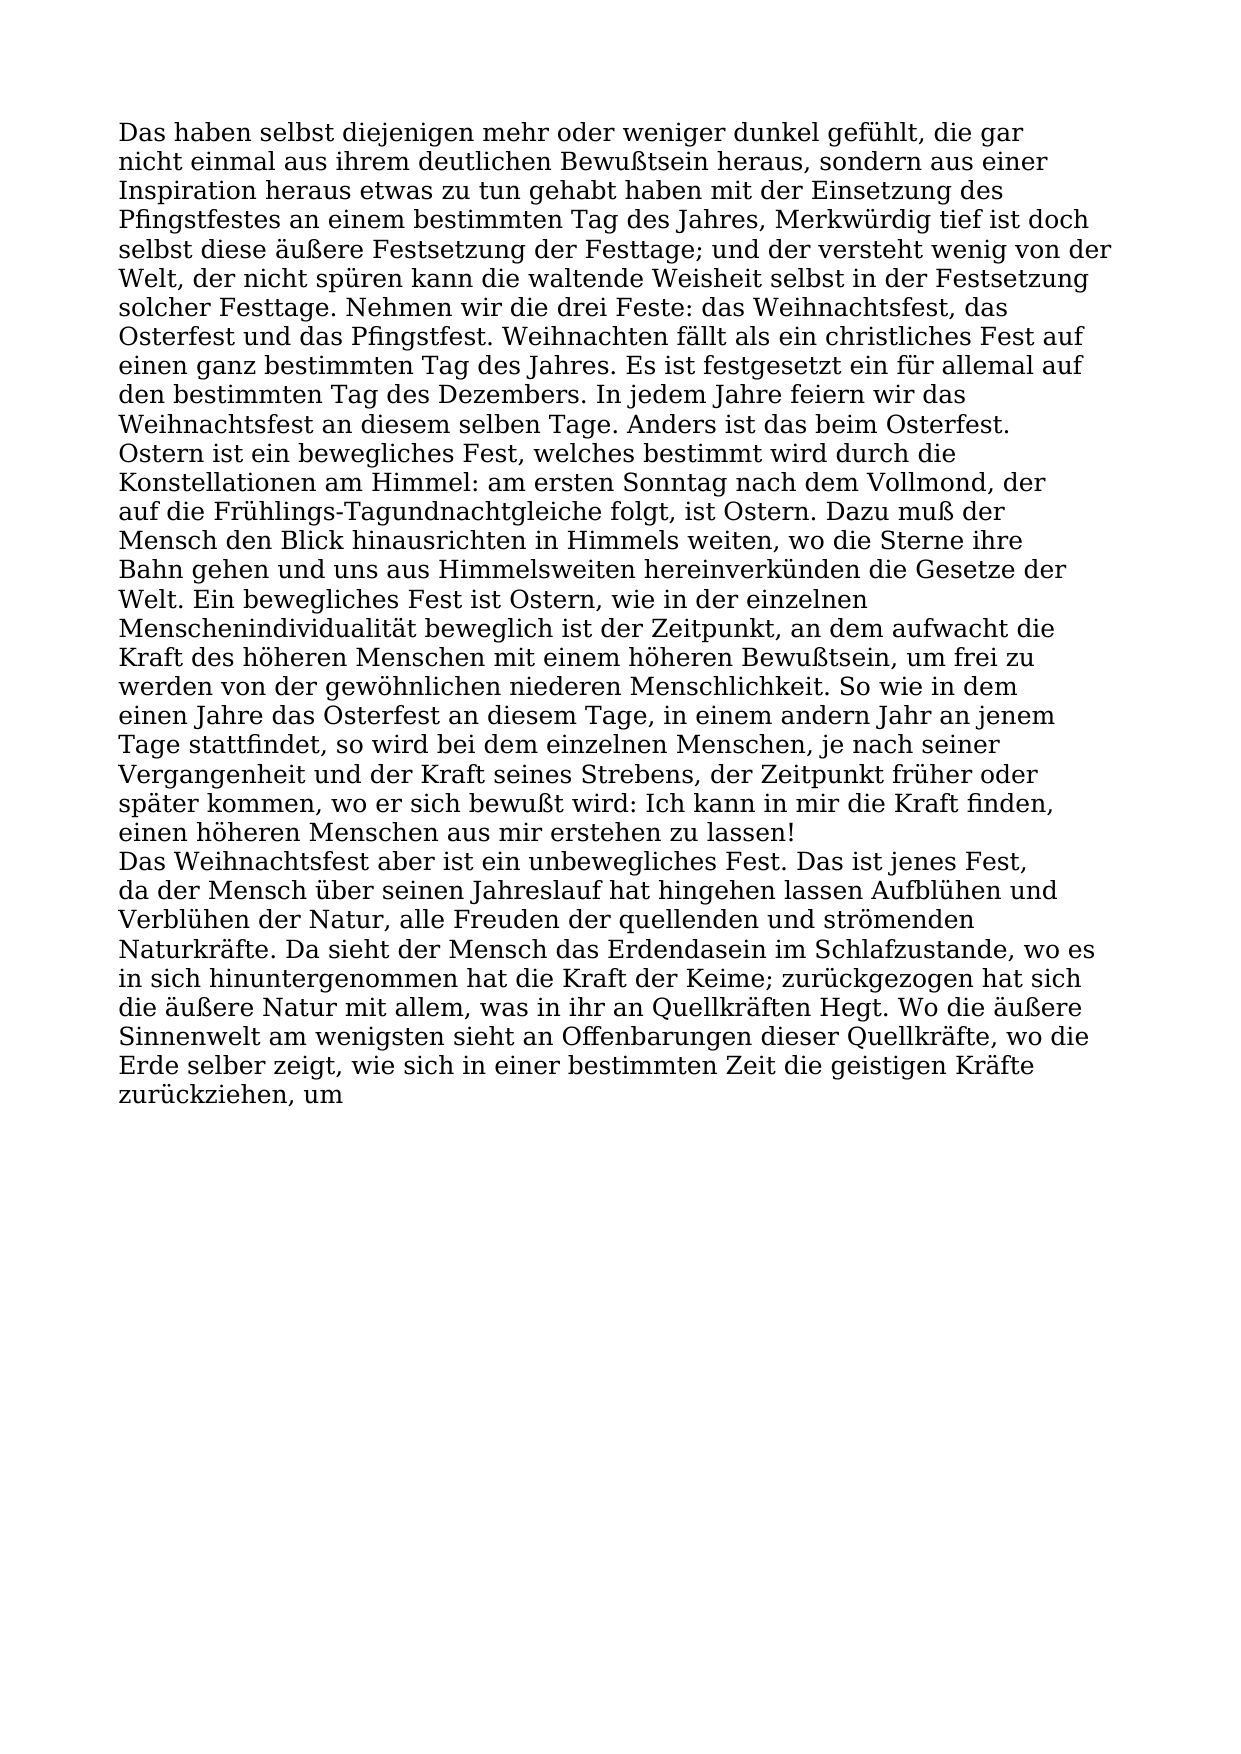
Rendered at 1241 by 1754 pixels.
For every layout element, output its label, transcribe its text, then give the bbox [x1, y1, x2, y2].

text Das haben selbst diejenigen mehr oder weniger dunkel gefühlt, die gar [118, 118, 1122, 147]
text auf die Frühlings-Tagundnachtgleiche folgt, ist Ostern. Dazu muß der [118, 497, 1122, 526]
text Tage stattfindet, so wird bei dem einzelnen Menschen, je nach seiner [118, 731, 1122, 760]
text nicht einmal aus ihrem deutlichen Bewußtsein heraus, sondern aus einer [118, 147, 1122, 176]
text Konstellationen am Himmel: am ersten Sonntag nach dem Vollmond, der [118, 468, 1122, 497]
text Mensch den Blick hinausrichten in Himmels weiten, wo die Sterne ihre [118, 526, 1122, 556]
text Sinnenwelt am wenigsten sieht an Offenbarungen dieser Quellkräfte, wo die [118, 1022, 1122, 1051]
text Menschenindividualität beweglich ist der Zeitpunkt, an dem aufwacht die [118, 614, 1122, 643]
text selbst diese äußere Festsetzung der Festtage; und der versteht wenig von der [118, 235, 1122, 264]
text Osterfest und das Pfingstfest. Weihnachten fällt als ein christliches Fest auf [118, 322, 1122, 351]
text die äußere Natur mit allem, was in ihr an Quellkräften Hegt. Wo die äußere [118, 993, 1122, 1022]
text den bestimmten Tag des Dezembers. In jedem Jahre feiern wir das [118, 381, 1122, 410]
text Pfingstfestes an einem bestimmten Tag des Jahres, Merkwürdig tief ist doch [118, 206, 1122, 235]
text solcher Festtage. Nehmen wir die drei Feste: das Weihnachtsfest, das [118, 293, 1122, 322]
text Vergangenheit und der Kraft seines Strebens, der Zeitpunkt früher oder [118, 760, 1122, 789]
text da der Mensch über seinen Jahreslauf hat hingehen lassen Aufblühen und [118, 876, 1122, 906]
text einen Jahre das Osterfest an diesem Tage, in einem andern Jahr an jenem [118, 701, 1122, 731]
text Das Weihnachtsfest aber ist ein unbewegliches Fest. Das ist jenes Fest, [118, 847, 1122, 876]
text Welt, der nicht spüren kann die waltende Weisheit selbst in der Festsetzung [118, 264, 1122, 293]
text Kraft des höheren Menschen mit einem höheren Bewußtsein, um frei zu [118, 643, 1122, 672]
text in sich hinuntergenommen hat die Kraft der Keime; zurückgezogen hat sich [118, 964, 1122, 993]
text Erde selber zeigt, wie sich in einer bestimmten Zeit die geistigen Kräfte [118, 1051, 1122, 1081]
text später kommen, wo er sich bewußt wird: Ich kann in mir die Kraft finden, [118, 789, 1122, 818]
text Naturkräfte. Da sieht der Mensch das Erdendasein im Schlafzustande, wo es [118, 935, 1122, 964]
text Weihnachtsfest an diesem selben Tage. Anders ist das beim Osterfest. [118, 410, 1122, 439]
text Ostern ist ein bewegliches Fest, welches bestimmt wird durch die [118, 439, 1122, 468]
text Bahn gehen und uns aus Himmelsweiten hereinverkünden die Gesetze der [118, 556, 1122, 585]
text zurückziehen, um [118, 1081, 1122, 1110]
text Inspiration heraus etwas zu tun gehabt haben mit der Einsetzung des [118, 176, 1122, 206]
text Welt. Ein bewegliches Fest ist Ostern, wie in der einzelnen [118, 585, 1122, 614]
text einen ganz bestimmten Tag des Jahres. Es ist festgesetzt ein für allemal auf [118, 351, 1122, 381]
text werden von der gewöhnlichen niederen Menschlichkeit. So wie in dem [118, 672, 1122, 701]
text einen höheren Menschen aus mir erstehen zu lassen! [118, 818, 1122, 847]
text Verblühen der Natur, alle Freuden der quellenden und strömenden [118, 906, 1122, 935]
